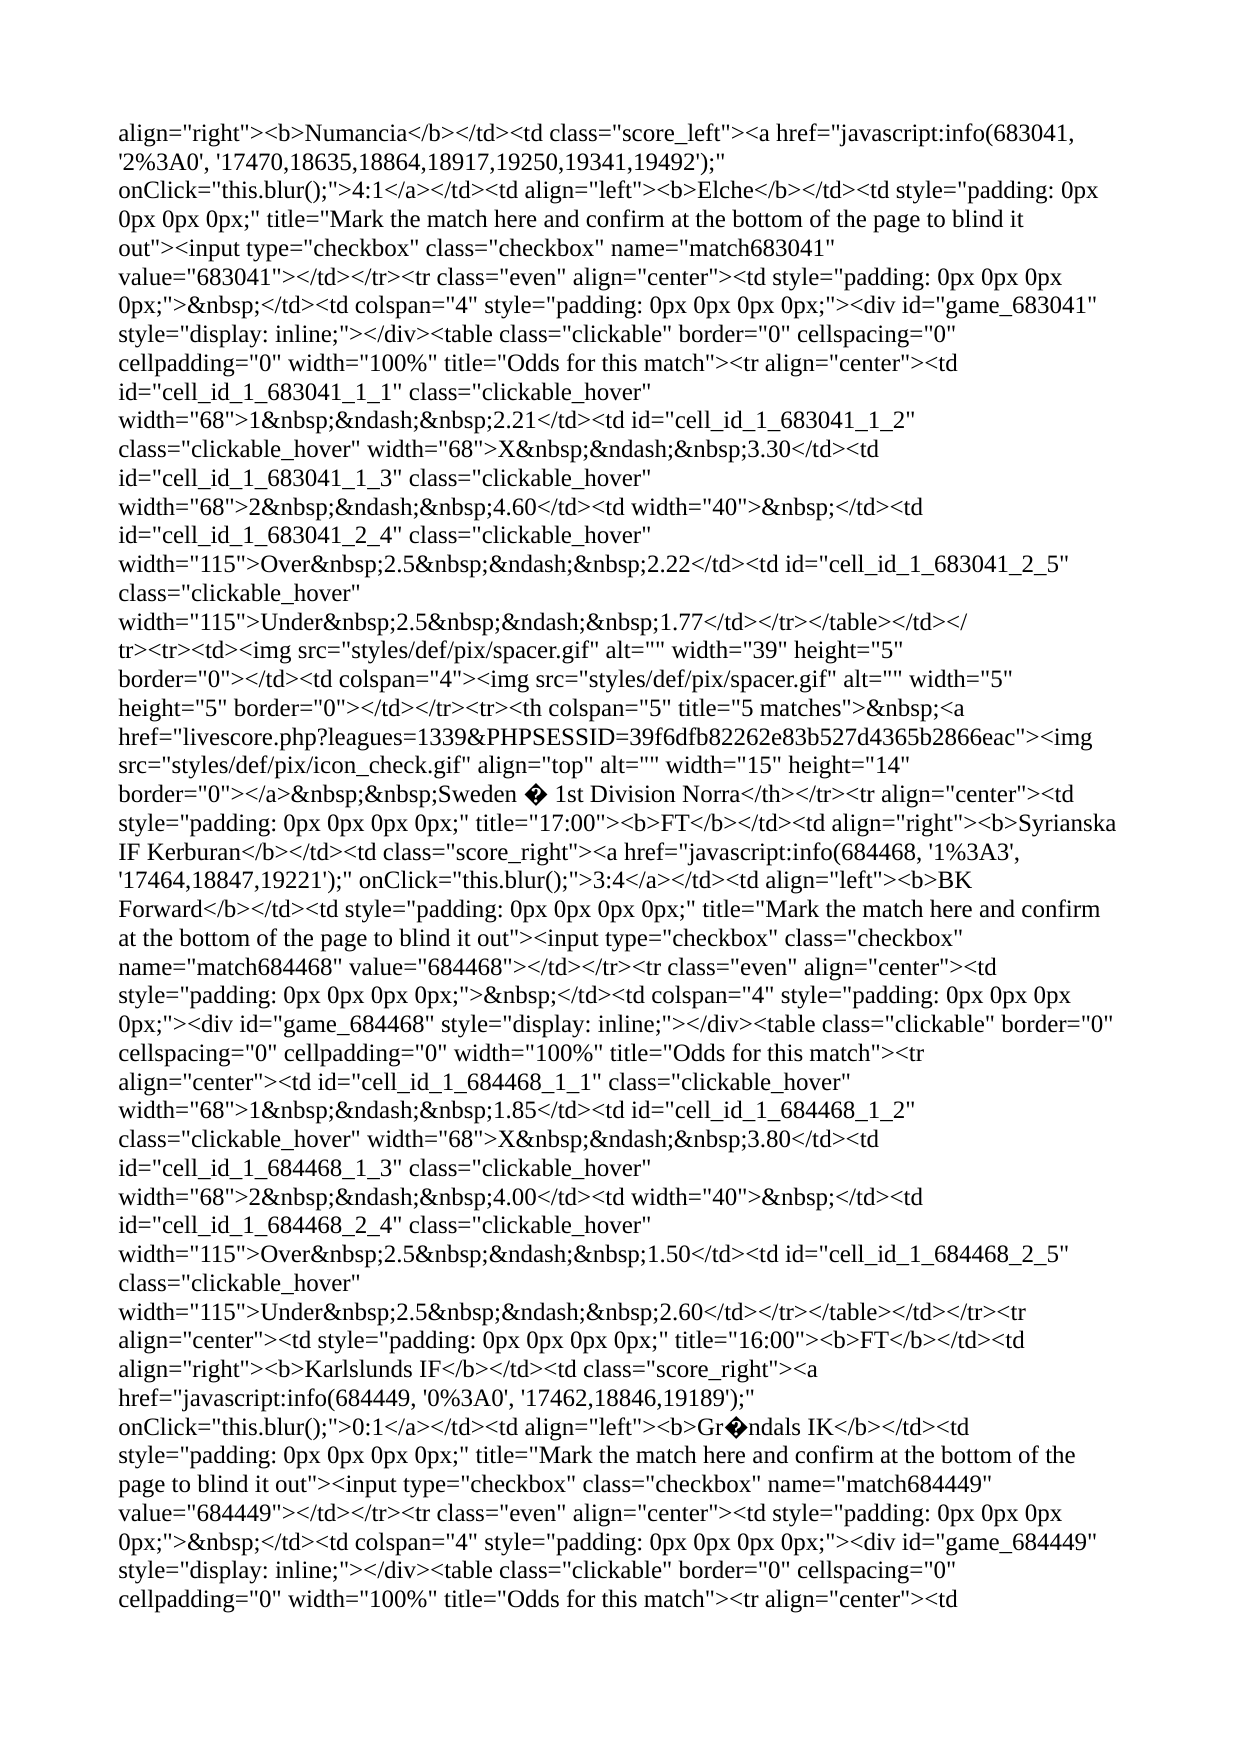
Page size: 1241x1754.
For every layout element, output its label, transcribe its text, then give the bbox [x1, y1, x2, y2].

text align="right"><b>Numancia</b></td><td class="score_left"><a href="javascript:info(683041, '2%3A0', '17470,18635,18864,18917,19250,19341,19492');" onClick="this.blur();">4:1</a></td><td align="left"><b>Elche</b></td><td style="padding: 0px 0px 0px 0px;" title="Mark the match here and confirm at the bottom of the page to blind it out"><input type="checkbox" class="checkbox" name="match683041" value="683041"></td></tr><tr class="even" align="center"><td style="padding: 0px 0px 0px 0px;">&nbsp;</td><td colspan="4" style="padding: 0px 0px 0px 0px;"><div id="game_683041" style="display: inline;"></div><table class="clickable" border="0" cellspacing="0" cellpadding="0" width="100%" title="Odds for this match"><tr align="center"><td id="cell_id_1_683041_1_1" class="clickable_hover" width="68">1&nbsp;&ndash;&nbsp;2.21</td><td id="cell_id_1_683041_1_2" class="clickable_hover" width="68">X&nbsp;&ndash;&nbsp;3.30</td><td id="cell_id_1_683041_1_3" class="clickable_hover" width="68">2&nbsp;&ndash;&nbsp;4.60</td><td width="40">&nbsp;</td><td id="cell_id_1_683041_2_4" class="clickable_hover" width="115">Over&nbsp;2.5&nbsp;&ndash;&nbsp;2.22</td><td id="cell_id_1_683041_2_5" class="clickable_hover" width="115">Under&nbsp;2.5&nbsp;&ndash;&nbsp;1.77</td></tr></table></td></tr><tr><td><img src="styles/def/pix/spacer.gif" alt="" width="39" height="5" border="0"></td><td colspan="4"><img src="styles/def/pix/spacer.gif" alt="" width="5" height="5" border="0"></td></tr><tr><th colspan="5" title="5 matches">&nbsp;<a href="livescore.php?leagues=1339&PHPSESSID=39f6dfb82262e83b527d4365b2866eac"><img src="styles/def/pix/icon_check.gif" align="top" alt="" width="15" height="14" border="0"></a>&nbsp;&nbsp;Sweden � 1st Division Norra</th></tr><tr align="center"><td style="padding: 0px 0px 0px 0px;" title="17:00"><b>FT</b></td><td align="right"><b>Syrianska IF Kerburan</b></td><td class="score_right"><a href="javascript:info(684468, '1%3A3', '17464,18847,19221');" onClick="this.blur();">3:4</a></td><td align="left"><b>BK Forward</b></td><td style="padding: 0px 0px 0px 0px;" title="Mark the match here and confirm at the bottom of the page to blind it out"><input type="checkbox" class="checkbox" name="match684468" value="684468"></td></tr><tr class="even" align="center"><td style="padding: 0px 0px 0px 0px;">&nbsp;</td><td colspan="4" style="padding: 0px 0px 0px 0px;"><div id="game_684468" style="display: inline;"></div><table class="clickable" border="0" cellspacing="0" cellpadding="0" width="100%" title="Odds for this match"><tr align="center"><td id="cell_id_1_684468_1_1" class="clickable_hover" width="68">1&nbsp;&ndash;&nbsp;1.85</td><td id="cell_id_1_684468_1_2" class="clickable_hover" width="68">X&nbsp;&ndash;&nbsp;3.80</td><td id="cell_id_1_684468_1_3" class="clickable_hover" width="68">2&nbsp;&ndash;&nbsp;4.00</td><td width="40">&nbsp;</td><td id="cell_id_1_684468_2_4" class="clickable_hover" width="115">Over&nbsp;2.5&nbsp;&ndash;&nbsp;1.50</td><td id="cell_id_1_684468_2_5" class="clickable_hover" width="115">Under&nbsp;2.5&nbsp;&ndash;&nbsp;2.60</td></tr></table></td></tr><tr align="center"><td style="padding: 0px 0px 0px 0px;" title="16:00"><b>FT</b></td><td align="right"><b>Karlslunds IF</b></td><td class="score_right"><a href="javascript:info(684449, '0%3A0', '17462,18846,19189');" onClick="this.blur();">0:1</a></td><td align="left"><b>Gr�ndals IK</b></td><td style="padding: 0px 0px 0px 0px;" title="Mark the match here and confirm at the bottom of the page to blind it out"><input type="checkbox" class="checkbox" name="match684449" value="684449"></td></tr><tr class="even" align="center"><td style="padding: 0px 0px 0px 0px;">&nbsp;</td><td colspan="4" style="padding: 0px 0px 0px 0px;"><div id="game_684449" style="display: inline;"></div><table class="clickable" border="0" cellspacing="0" cellpadding="0" width="100%" title="Odds for this match"><tr align="center"><td [118, 118, 1122, 1613]
